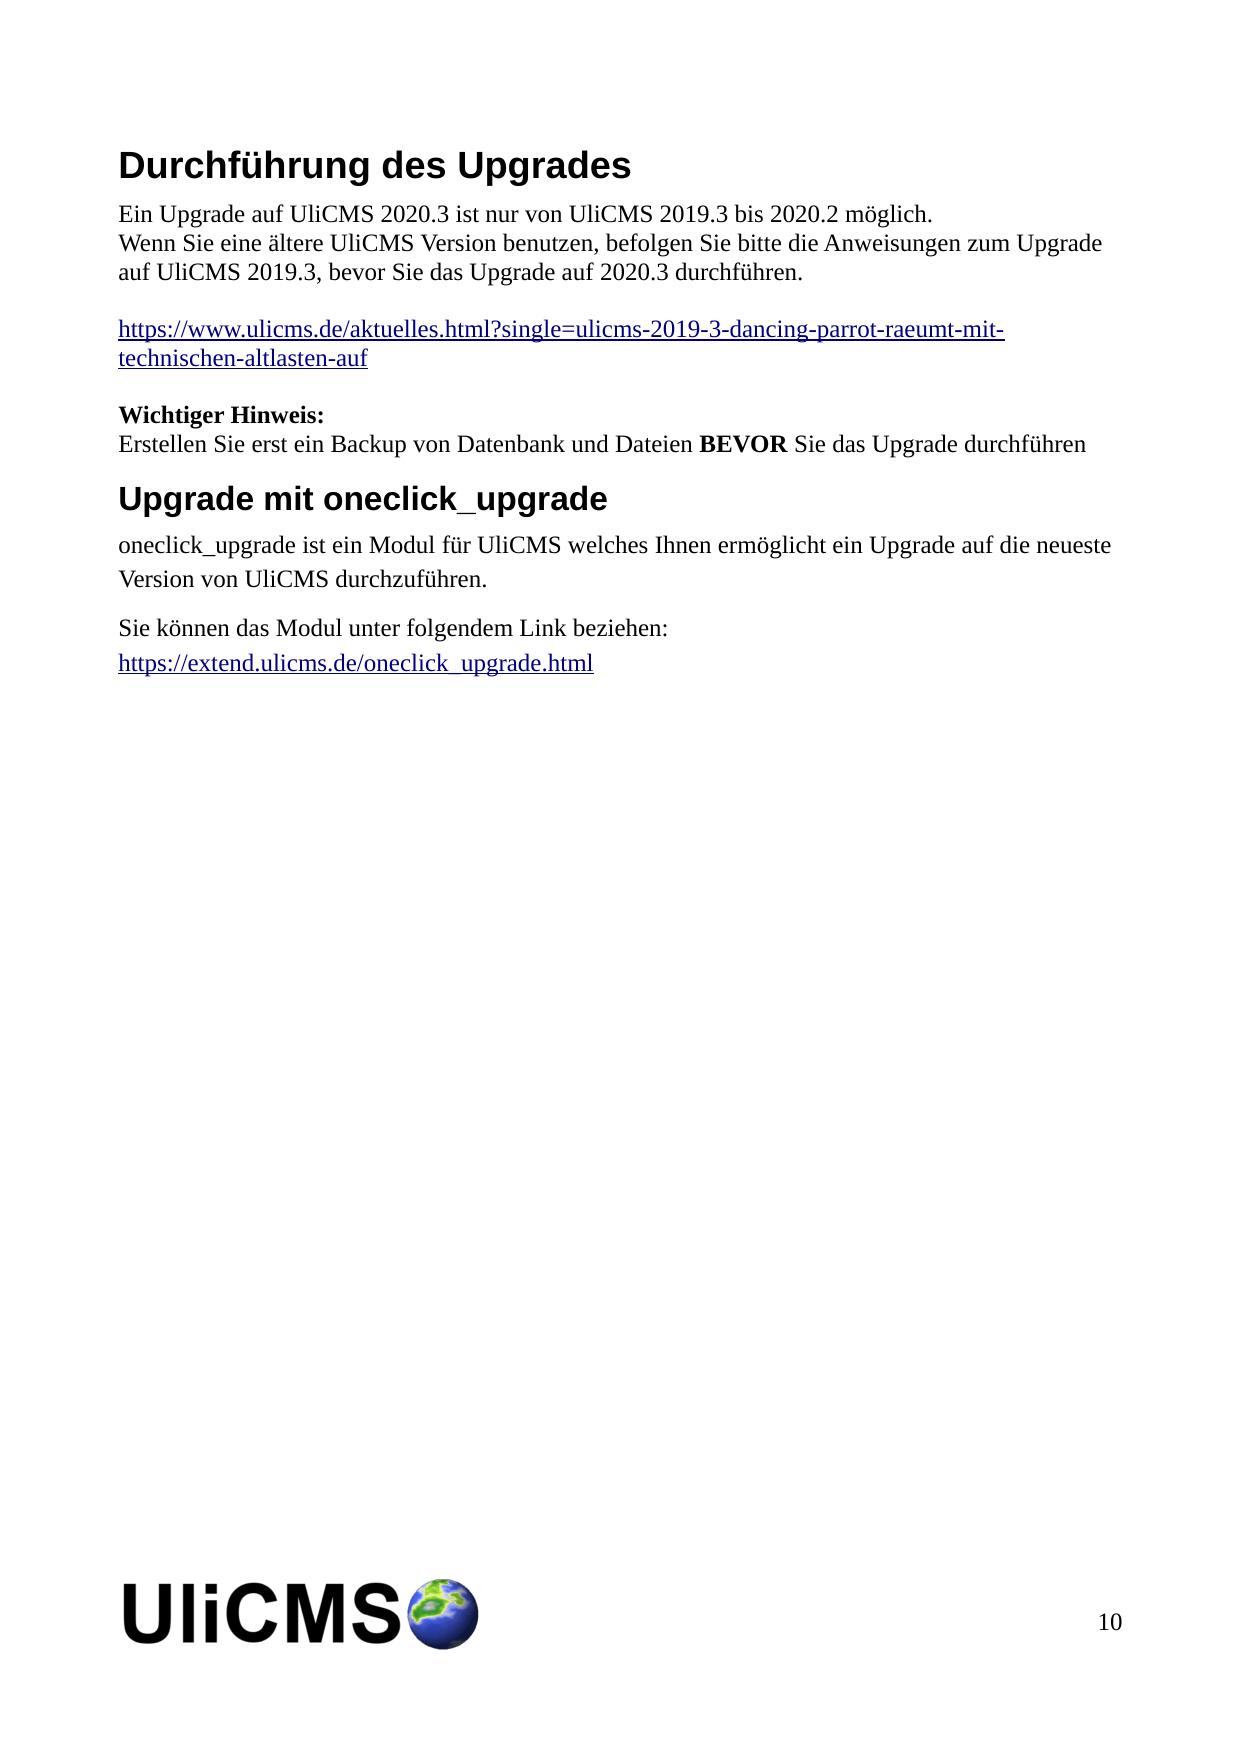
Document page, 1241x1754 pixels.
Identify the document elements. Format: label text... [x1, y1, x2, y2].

text Wichtiger Hinweis: [118, 401, 1122, 429]
text Ein Upgrade auf UliCMS 2020.3 ist nur von UliCMS 2019.3 bis 2020.2 möglich. Wenn Sie eine ältere UliCMS Version benutzen, befolgen Sie bitte die Anweisungen zum Upgrade auf UliCMS 2019.3, bevor Sie das Upgrade auf 2020.3 durchführen. [118, 199, 1122, 286]
text https://www.ulicms.de/aktuelles.html?single=ulicms-2019-3-dancing-parrot-raeumt-mit-technischen-altlasten-auf [118, 314, 1122, 372]
subtitle Durchführung des Upgrades [118, 143, 1122, 187]
text oneclick_upgrade ist ein Modul für UliCMS welches Ihnen ermöglicht ein Upgrade auf die neueste Version von UliCMS durchzuführen. [118, 530, 1122, 593]
subtitle Upgrade mit oneclick_upgrade [118, 479, 1122, 517]
text Erstellen Sie erst ein Backup von Datenbank und Dateien BEVOR Sie das Upgrade durchführen [118, 429, 1122, 458]
text Sie können das Modul unter folgendem Link beziehen: https://extend.ulicms.de/oneclick_upgrade.html [118, 613, 1122, 677]
picture [118, 1578, 479, 1652]
